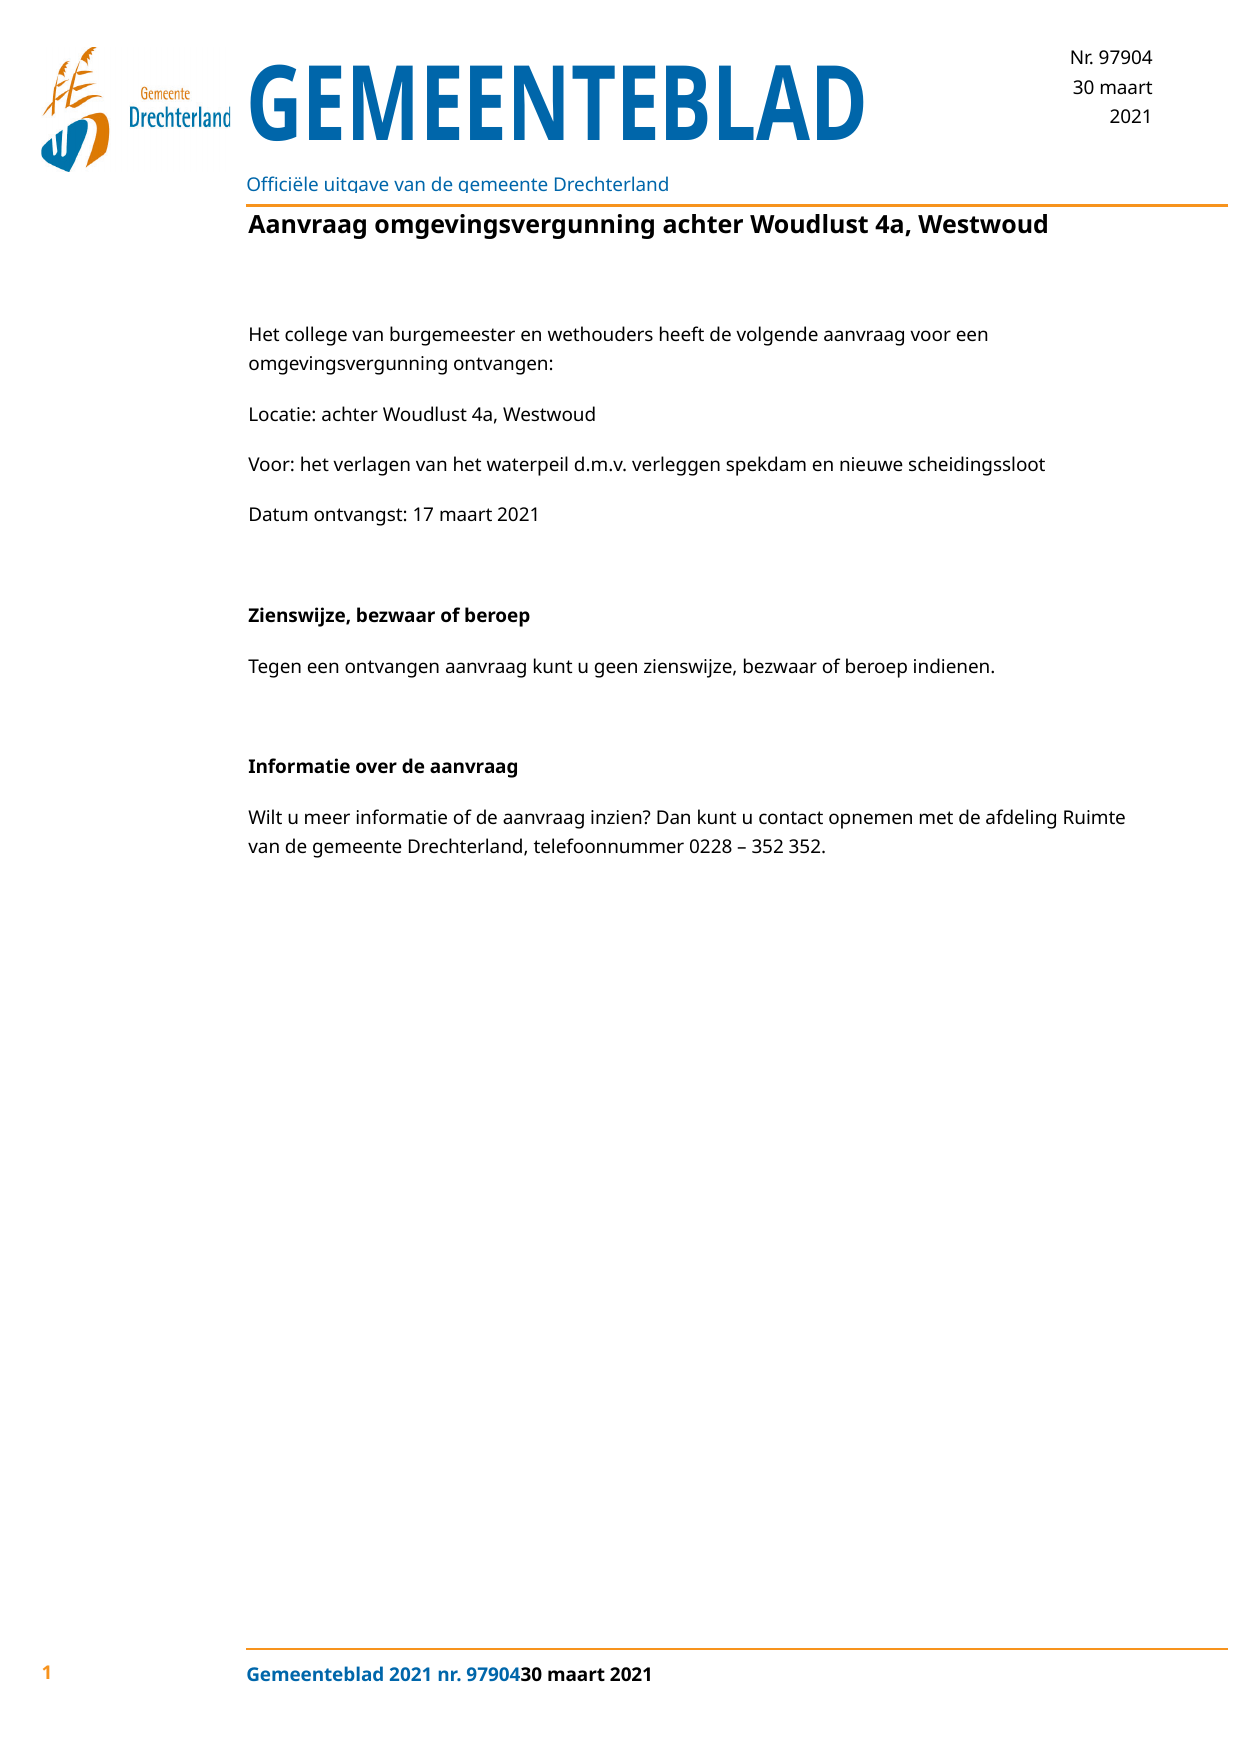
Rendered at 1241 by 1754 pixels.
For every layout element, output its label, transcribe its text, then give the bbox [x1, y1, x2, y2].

text Het college van burgemeester en wethouders heeft de volgende aanvraag voor een omgevingsvergunning ontvangen: [248, 321, 1152, 376]
text Locatie: achter Woudlust 4a, Westwoud [248, 401, 1152, 426]
text Tegen een ontvangen aanvraag kunt u geen zienswijze, bezwaar of beroep indienen. [248, 653, 1152, 678]
text Wilt u meer informatie of de aanvraag inzien? Dan kunt u contact opnemen met de afdeling Ruimte van de gemeente Drechterland, telefoonnummer 0228 – 352 352. [248, 804, 1152, 859]
text Datum ontvangst: 17 maart 2021 [248, 502, 1152, 527]
picture [41, 47, 231, 172]
picture [41, 158, 64, 172]
text Voor: het verlagen van het waterpeil d.m.v. verleggen spekdam en nieuwe scheidingssloot [248, 451, 1152, 477]
text Aanvraag omgevingsvergunning achter Woudlust 4a, Westwoud [248, 207, 1152, 241]
picture [226, 115, 231, 124]
text Zienswijze, bezwaar of beroep [248, 602, 1152, 628]
text Informatie over de aanvraag [248, 754, 1152, 779]
